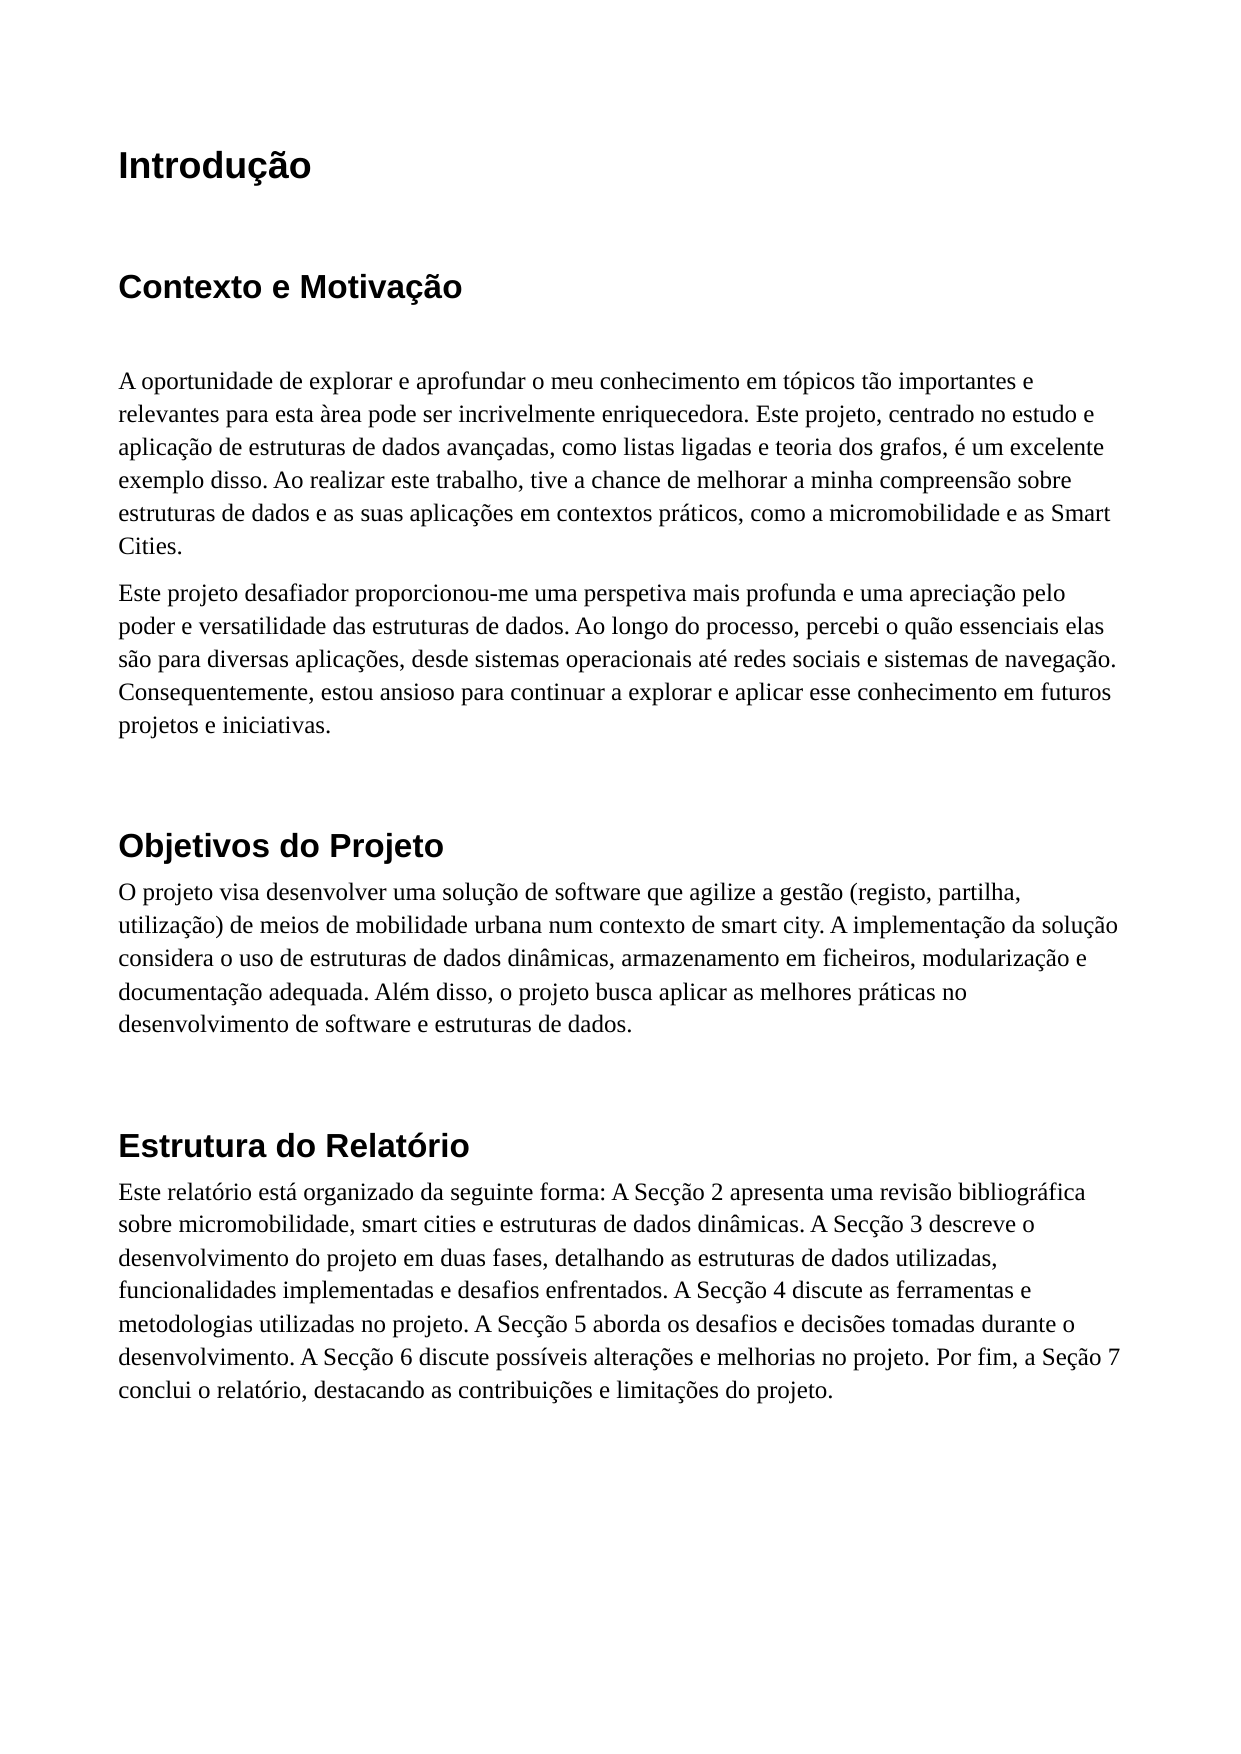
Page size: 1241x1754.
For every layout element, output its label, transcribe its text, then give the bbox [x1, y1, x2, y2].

subtitle Estrutura do Relatório [118, 1126, 1122, 1164]
text A oportunidade de explorar e aprofundar o meu conhecimento em tópicos tão importantes e relevantes para esta àrea pode ser incrivelmente enriquecedora. Este projeto, centrado no estudo e aplicação de estruturas de dados avançadas, como listas ligadas e teoria dos grafos, é um excelente exemplo disso. Ao realizar este trabalho, tive a chance de melhorar a minha compreensão sobre estruturas de dados e as suas aplicações em contextos práticos, como a micromobilidade e as Smart Cities. [118, 366, 1122, 559]
text O projeto visa desenvolver uma solução de software que agilize a gestão (registo, partilha, utilização) de meios de mobilidade urbana num contexto de smart city. A implementação da solução considera o uso de estruturas de dados dinâmicas, armazenamento em ficheiros, modularização e documentação adequada. Além disso, o projeto busca aplicar as melhores práticas no desenvolvimento de software e estruturas de dados. [118, 877, 1122, 1038]
text Este relatório está organizado da seguinte forma: A Secção 2 apresenta uma revisão bibliográfica sobre micromobilidade, smart cities e estruturas de dados dinâmicas. A Secção 3 descreve o desenvolvimento do projeto em duas fases, detalhando as estruturas de dados utilizadas, funcionalidades implementadas e desafios enfrentados. A Secção 4 discute as ferramentas e metodologias utilizadas no projeto. A Secção 5 aborda os desafios e decisões tomadas durante o desenvolvimento. A Secção 6 discute possíveis alterações e melhorias no projeto. Por fim, a Seção 7 conclui o relatório, destacando as contribuições e limitações do projeto. [118, 1177, 1122, 1403]
subtitle Contexto e Motivação [118, 267, 1122, 306]
text Este projeto desafiador proporcionou-me uma perspetiva mais profunda e uma apreciação pelo poder e versatilidade das estruturas de dados. Ao longo do processo, percebi o quão essenciais elas são para diversas aplicações, desde sistemas operacionais até redes sociais e sistemas de navegação. Consequentemente, estou ansioso para continuar a explorar e aplicar esse conhecimento em futuros projetos e iniciativas. [118, 578, 1122, 739]
subtitle Introdução [118, 143, 1122, 186]
subtitle Objetivos do Projeto [118, 827, 1122, 865]
